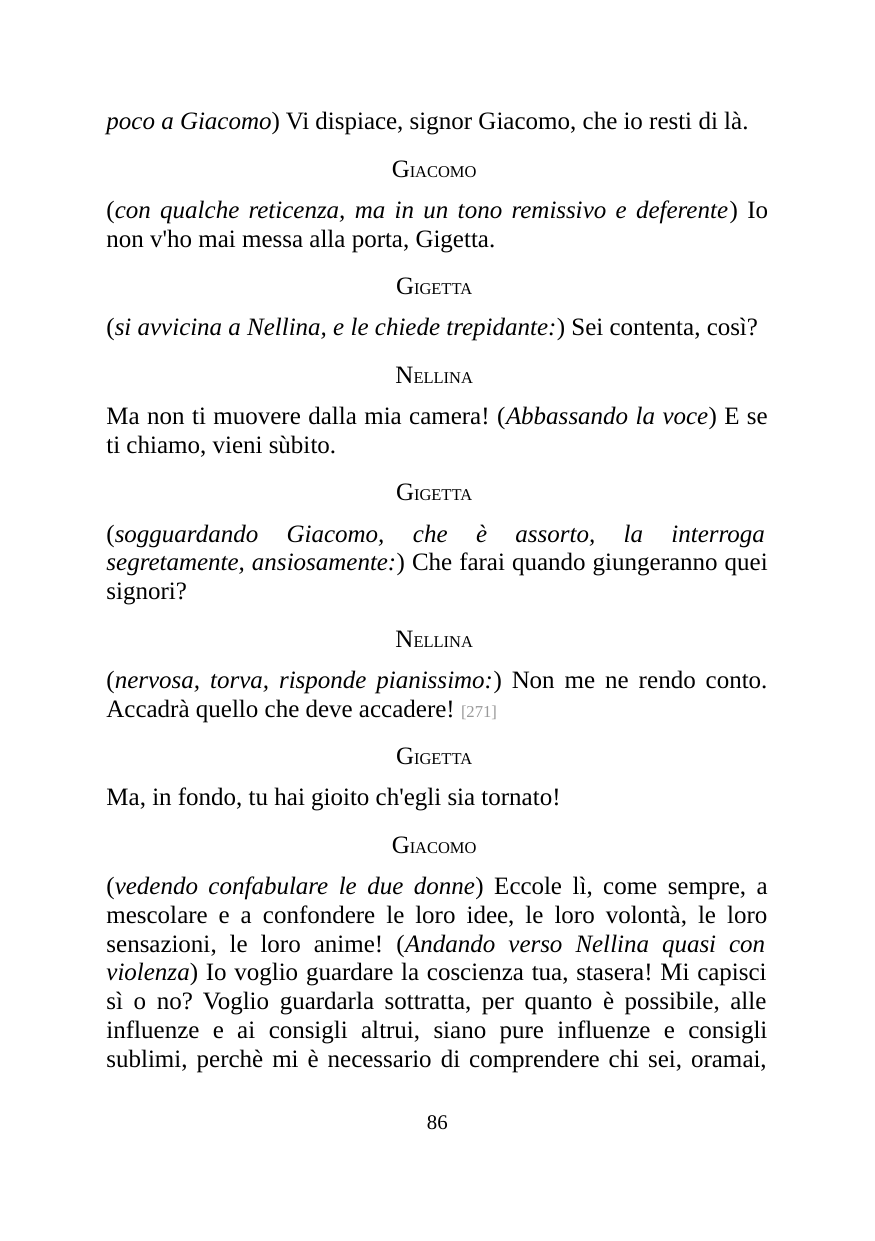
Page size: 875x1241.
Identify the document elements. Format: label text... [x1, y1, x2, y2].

text Ma non ti muovere dalla mia camera! (Abbassando la voce) E se ti chiamo, vieni sùbito. [106, 401, 768, 459]
text Gigetta [106, 271, 768, 300]
text Giacomo [106, 154, 768, 182]
text Gigetta [106, 741, 768, 770]
text (con qualche reticenza, ma in un tono remissivo e deferente) Io non v'ho mai messa alla porta, Gigetta. [106, 195, 768, 252]
text Nellina [106, 624, 768, 652]
text (nervosa, torva, risponde pianissimo:) Non me ne rendo conto. Accadrà quello che deve accadere! [271] [106, 665, 768, 722]
text Gigetta [106, 477, 768, 506]
text poco a Giacomo) Vi dispiace, signor Giacomo, che io resti di là. [106, 106, 768, 135]
text (sogguardando Giacomo, che è assorto, la interroga segretamente, ansiosamente:) Che farai quando giungeranno quei signori? [106, 519, 768, 605]
text (si avvicina a Nellina, e le chiede trepidante:) Sei contenta, così? [106, 312, 768, 341]
text (vedendo confabulare le due donne) Eccole lì, come sempre, a mescolare e a confondere le loro idee, le loro volontà, le loro sensazioni, le loro anime! (Andando verso Nellina quasi con violenza) Io voglio guardare la coscienza tua, stasera! Mi capisci sì o no? Voglio guardarla sottratta, per quanto è possibile, alle influenze e ai consigli altrui, siano pure influenze e consigli sublimi, perchè mi è necessario di comprendere chi sei, oramai, [106, 871, 768, 1072]
text Nellina [106, 360, 768, 389]
text Giacomo [106, 830, 768, 859]
text Ma, in fondo, tu hai gioito ch'egli sia tornato! [106, 782, 768, 811]
